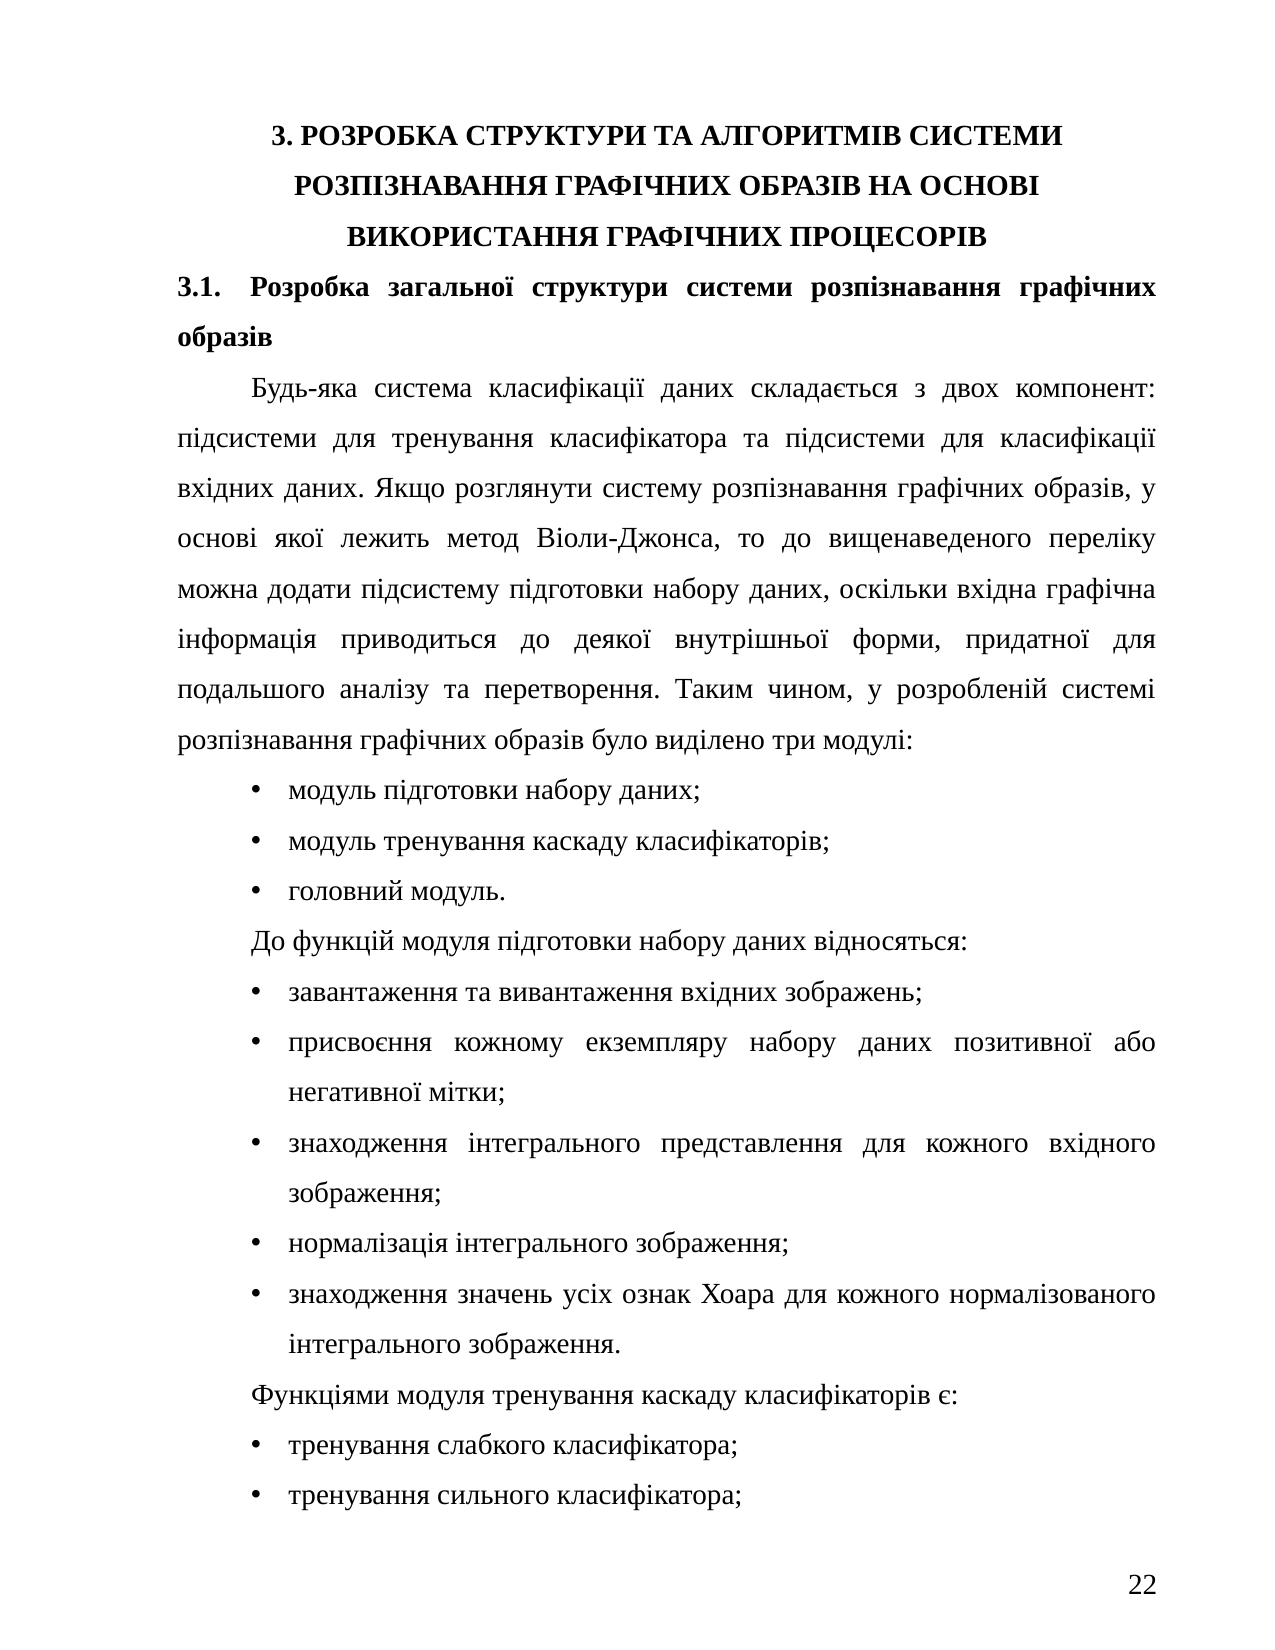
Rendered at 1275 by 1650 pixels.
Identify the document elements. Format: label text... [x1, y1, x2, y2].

text Будь-яка система класифікації даних складається з двох компонент: підсистеми для тренування класифікатора та підсистеми для класифікації вхідних даних. Якщо розглянути систему розпізнавання графічних образів, у основі якої лежить метод Віоли-Джонса, то до вищенаведеного переліку можна додати підсистему підготовки набору даних, оскільки вхідна графічна інформація приводиться до деякої внутрішньої форми, придатної для подальшого аналізу та перетворення. Таким чином, у розробленій системі розпізнавання графічних образів було виділено три модулі: [177, 370, 1157, 755]
list модуль тренування каскаду класифікаторів; [251, 823, 1157, 856]
list головний модуль. [251, 873, 1157, 907]
list завантаження та вивантаження вхідних зображень; [251, 974, 1157, 1007]
subtitle 3.1. Розробка загальної структури системи розпізнавання графічних образів [177, 269, 1157, 353]
text До функцій модуля підготовки набору даних відносяться: [177, 923, 1157, 957]
list тренування сильного класифікатора; [251, 1477, 1157, 1511]
list модуль підготовки набору даних; [251, 772, 1157, 806]
list нормалізація інтегрального зображення; [251, 1226, 1157, 1259]
list присвоєння кожному екземпляру набору даних позитивної або негативної мітки; [251, 1024, 1157, 1108]
text Функціями модуля тренування каскаду класифікаторів є: [177, 1377, 1157, 1410]
list тренування слабкого класифікатора; [251, 1427, 1157, 1461]
subtitle 3. РОЗРОБКА СТРУКТУРИ ТА АЛГОРИТМІВ СИСТЕМИ РОЗПІЗНАВАННЯ ГРАФІЧНИХ ОБРАЗІВ НА ОСНОВІ ВИКОРИСТАННЯ ГРАФІЧНИХ ПРОЦЕСОРІВ [177, 118, 1157, 252]
list знаходження інтегрального представлення для кожного вхідного зображення; [251, 1125, 1157, 1209]
list знаходження значень усіх ознак Хоара для кожного нормалізованого інтегрального зображення. [251, 1276, 1157, 1360]
